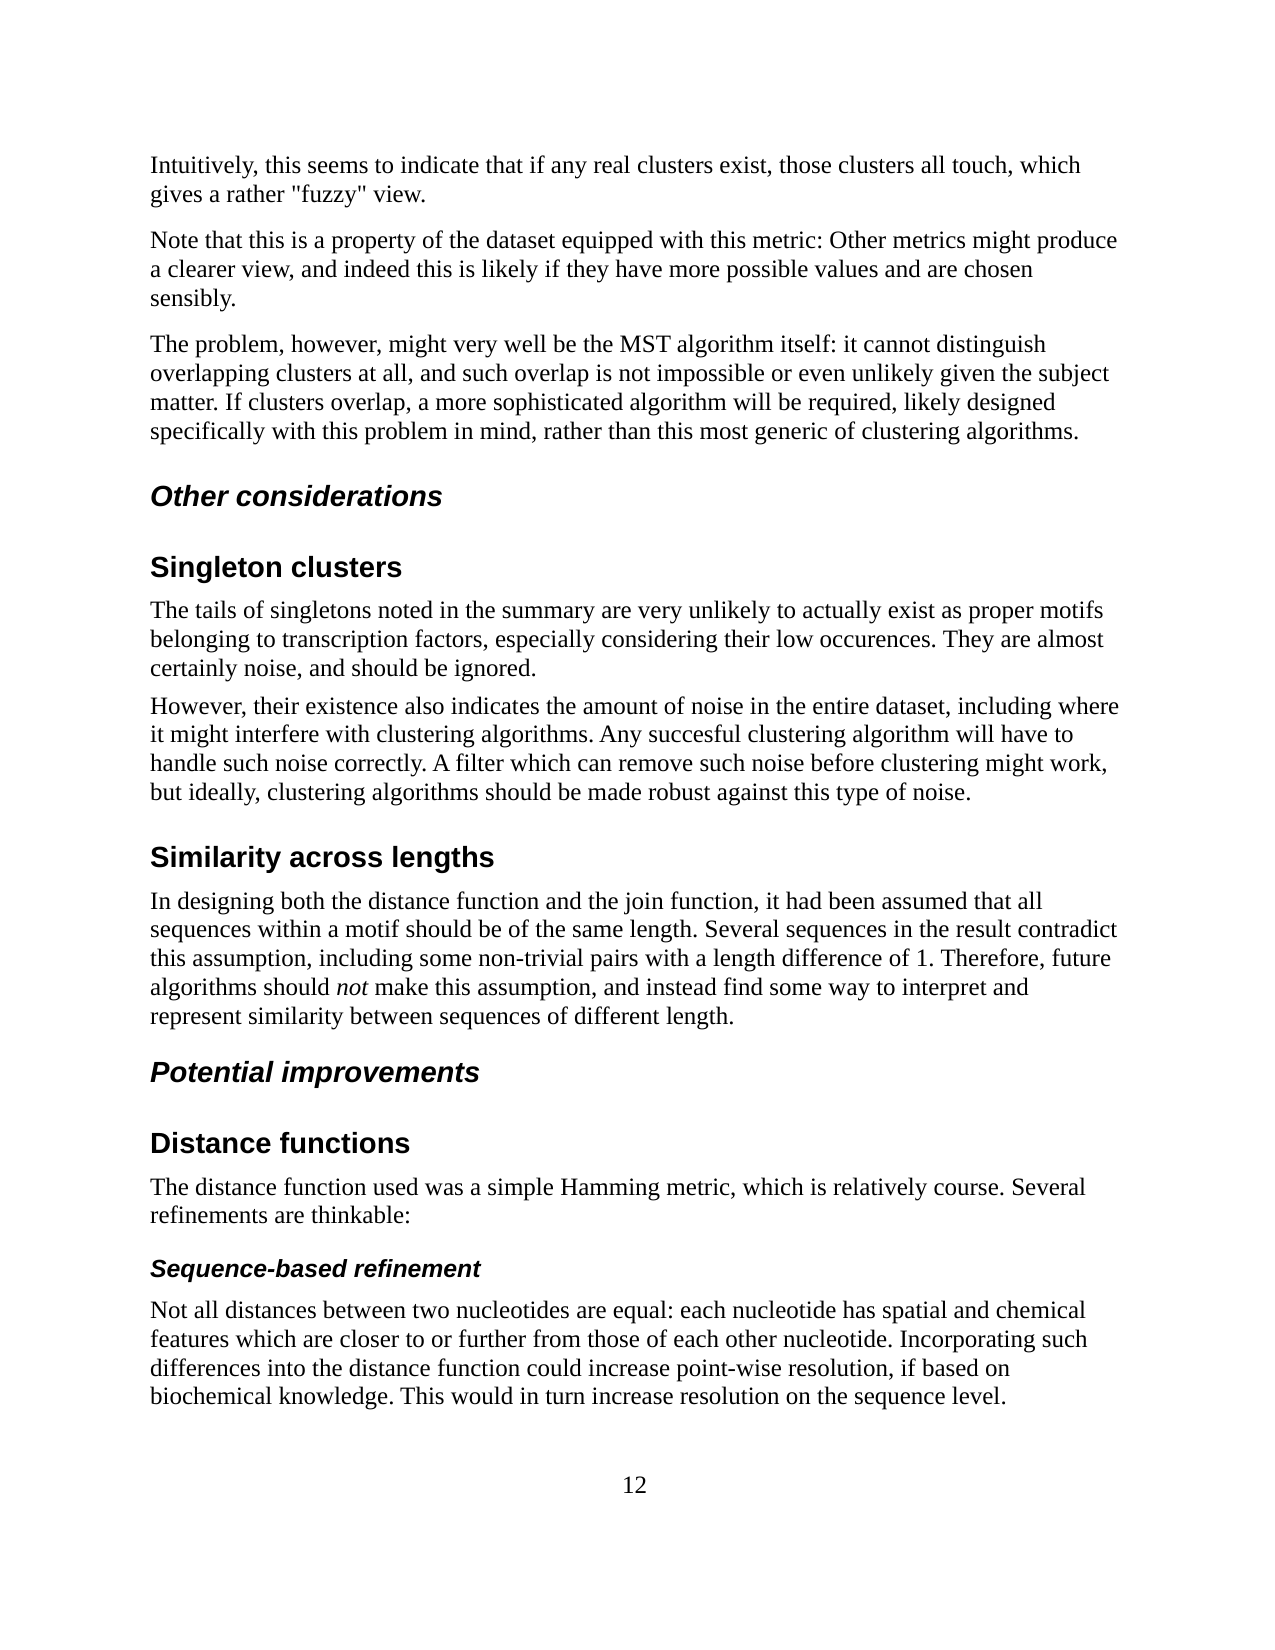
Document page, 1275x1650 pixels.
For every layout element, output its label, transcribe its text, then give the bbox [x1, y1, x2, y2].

text Not all distances between two nucleotides are equal: each nucleotide has spatial and chemical features which are closer to or further from those of each other nucleotide. Incorporating such differences into the distance function could increase point-wise resolution, if based on biochemical knowledge. This would in turn increase resolution on the sequence level. [150, 1295, 1125, 1410]
subtitle Similarity across lengths [150, 840, 1125, 873]
text The distance function used was a simple Hamming metric, which is relatively course. Several refinements are thinkable: [150, 1172, 1125, 1229]
text Note that this is a property of the dataset equipped with this metric: Other metrics might produce a clearer view, and indeed this is likely if they have more possible values and are chosen sensibly. [150, 225, 1125, 312]
text The problem, however, might very well be the MST algorithm itself: it cannot distinguish overlapping clusters at all, and such overlap is not impossible or even unlikely given the subject matter. If clusters overlap, a more sophisticated algorithm will be required, likely designed specifically with this problem in mind, rather than this most generic of clustering algorithms. [150, 329, 1125, 444]
text Intuitively, this seems to indicate that if any real clusters exist, those clusters all touch, which gives a rather "fuzzy" view. [150, 150, 1125, 207]
subtitle Potential improvements [150, 1054, 1125, 1088]
subtitle Sequence-based refinement [150, 1254, 1125, 1283]
subtitle Singleton clusters [150, 549, 1125, 583]
text The tails of singletons noted in the summary are very unlikely to actually exist as proper motifs belonging to transcription factors, especially considering their low occurences. They are almost certainly noise, and should be ignored. [150, 596, 1125, 682]
subtitle Distance functions [150, 1126, 1125, 1159]
text However, their existence also indicates the amount of noise in the entire dataset, including where it might interfere with clustering algorithms. Any succesful clustering algorithm will have to handle such noise correctly. A filter which can remove such noise before clustering might work, but ideally, clustering algorithms should be made robust against this type of noise. [150, 691, 1125, 806]
subtitle Other considerations [150, 478, 1125, 512]
text In designing both the distance function and the join function, it had been assumed that all sequences within a motif should be of the same length. Several sequences in the result contradict this assumption, including some non-trivial pairs with a length difference of 1. Therefore, future algorithms should not make this assumption, and instead find some way to interpret and represent similarity between sequences of different length. [150, 886, 1125, 1029]
